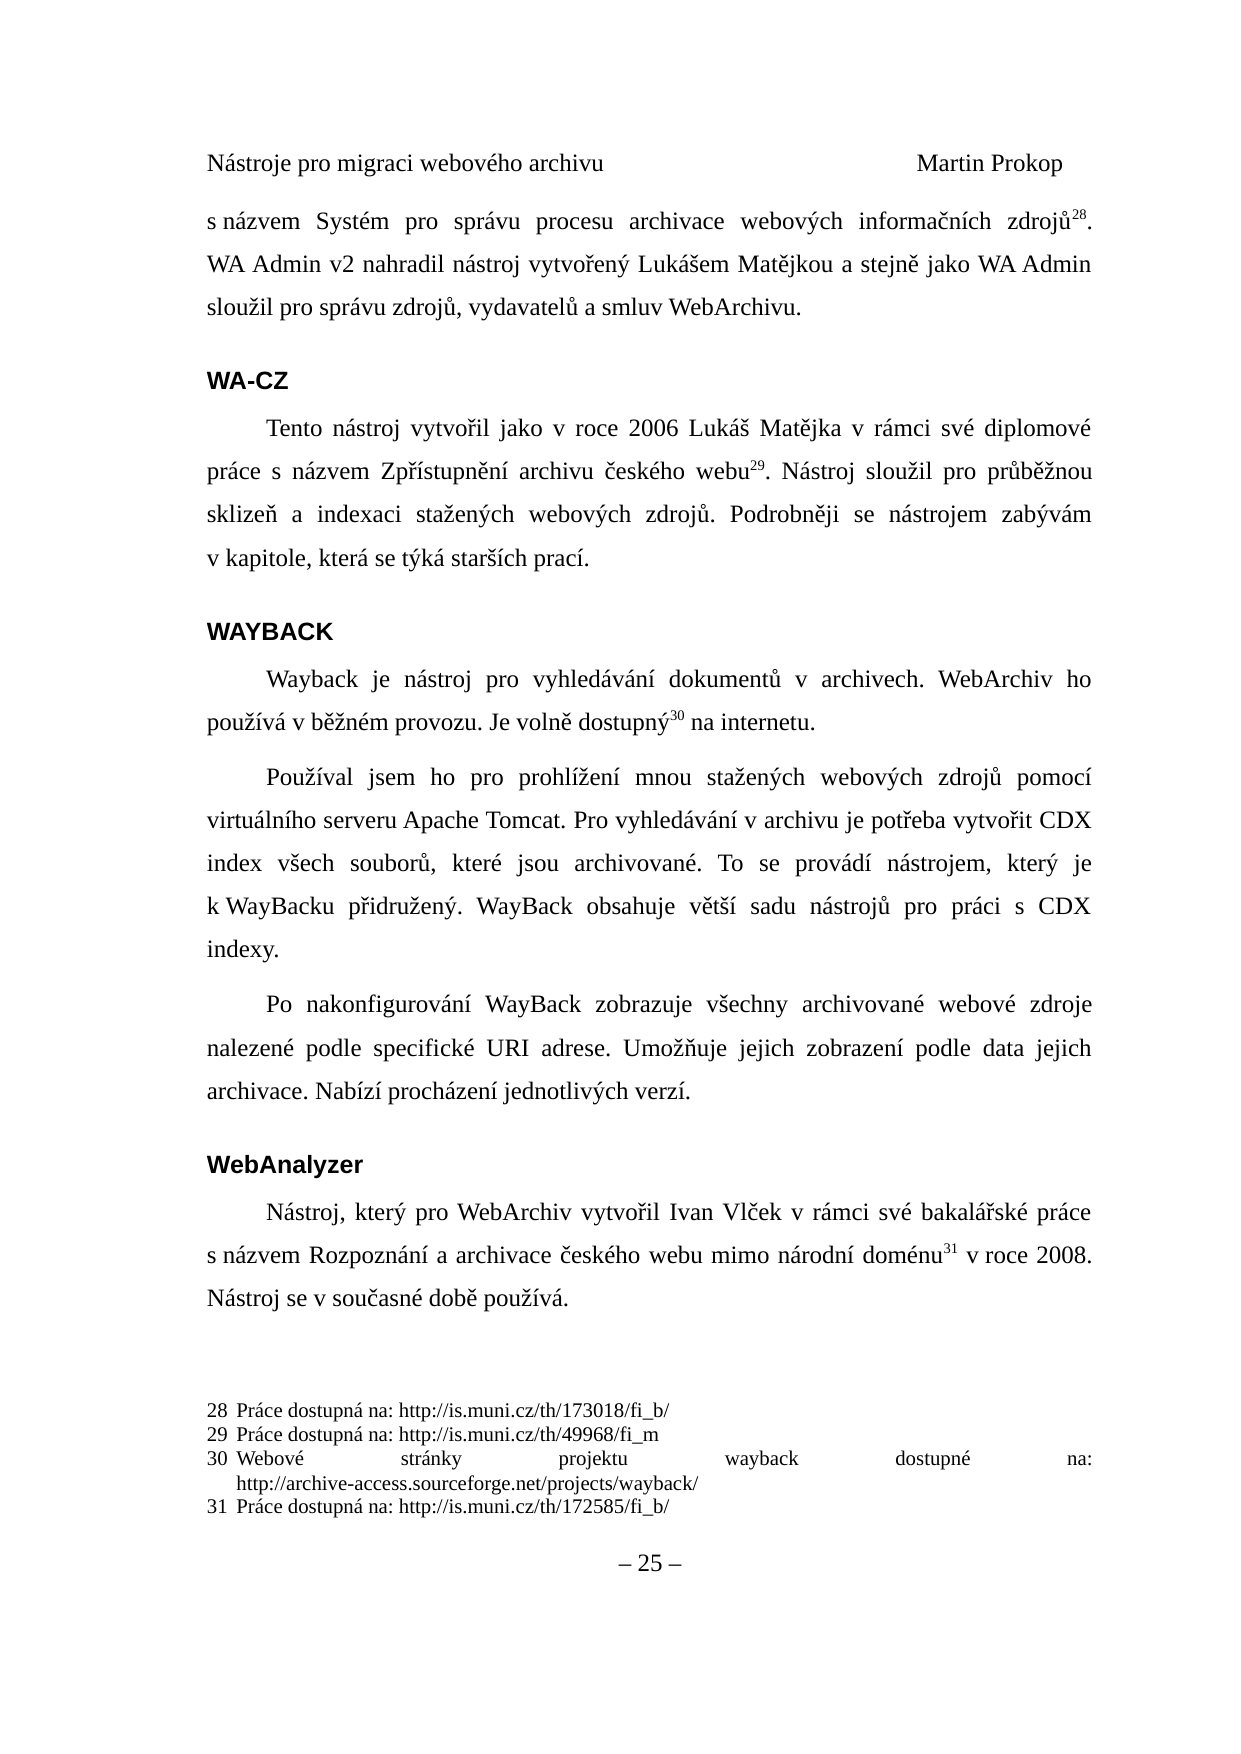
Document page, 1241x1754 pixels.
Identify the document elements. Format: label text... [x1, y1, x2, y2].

text Nástroj, který pro WebArchiv vytvořil Ivan Vlček v rámci své bakalářské práce s názvem Rozpoznání a archivace českého webu mimo národní doménu v roce 2008. Nástroj se v současné době používá. [207, 1197, 1093, 1312]
text s názvem Systém pro správu procesu archivace webových informačních zdrojů. WA Admin v2 nahradil nástroj vytvořený Lukášem Matějkou a stejně jako WA Admin sloužil pro správu zdrojů, vydavatelů a smluv WebArchivu. [207, 206, 1093, 321]
text Práce dostupná na: http://is.muni.cz/th/49968/fi_m [207, 1422, 1093, 1446]
subtitle WA-CZ [207, 366, 1093, 395]
subtitle WAYBACK [207, 617, 1093, 646]
text Používal jsem ho pro prohlížení mnou stažených webových zdrojů pomocí virtuálního serveru Apache Tomcat. Pro vyhledávání v archivu je potřeba vytvořit CDX index všech souborů, které jsou archivované. To se provádí nástrojem, který je k WayBacku přidružený. WayBack obsahuje větší sadu nástrojů pro práci s CDX indexy. [207, 762, 1093, 963]
text Práce dostupná na: http://is.muni.cz/th/173018/fi_b/ [207, 1398, 1093, 1422]
text Po nakonfigurování WayBack zobrazuje všechny archivované webové zdroje nalezené podle specifické URI adrese. Umožňuje jejich zobrazení podle data jejich archivace. Nabízí procházení jednotlivých verzí. [207, 989, 1093, 1104]
text Tento nástroj vytvořil jako v roce 2006 Lukáš Matějka v rámci své diplomové práce s názvem Zpřístupnění archivu českého webu. Nástroj sloužil pro průběžnou sklizeň a indexaci stažených webových zdrojů. Podrobněji se nástrojem zabývám v kapitole, která se týká starších prací. [207, 413, 1093, 571]
subtitle WebAnalyzer [207, 1150, 1093, 1179]
text Webové stránky projektu wayback dostupné na: http://archive-access.sourceforge.net/projects/wayback/ [207, 1446, 1093, 1494]
text Wayback je nástroj pro vyhledávání dokumentů v archivech. WebArchiv ho používá v běžném provozu. Je volně dostupný na internetu. [207, 664, 1093, 736]
text Práce dostupná na: http://is.muni.cz/th/172585/fi_b/ [207, 1494, 1093, 1518]
